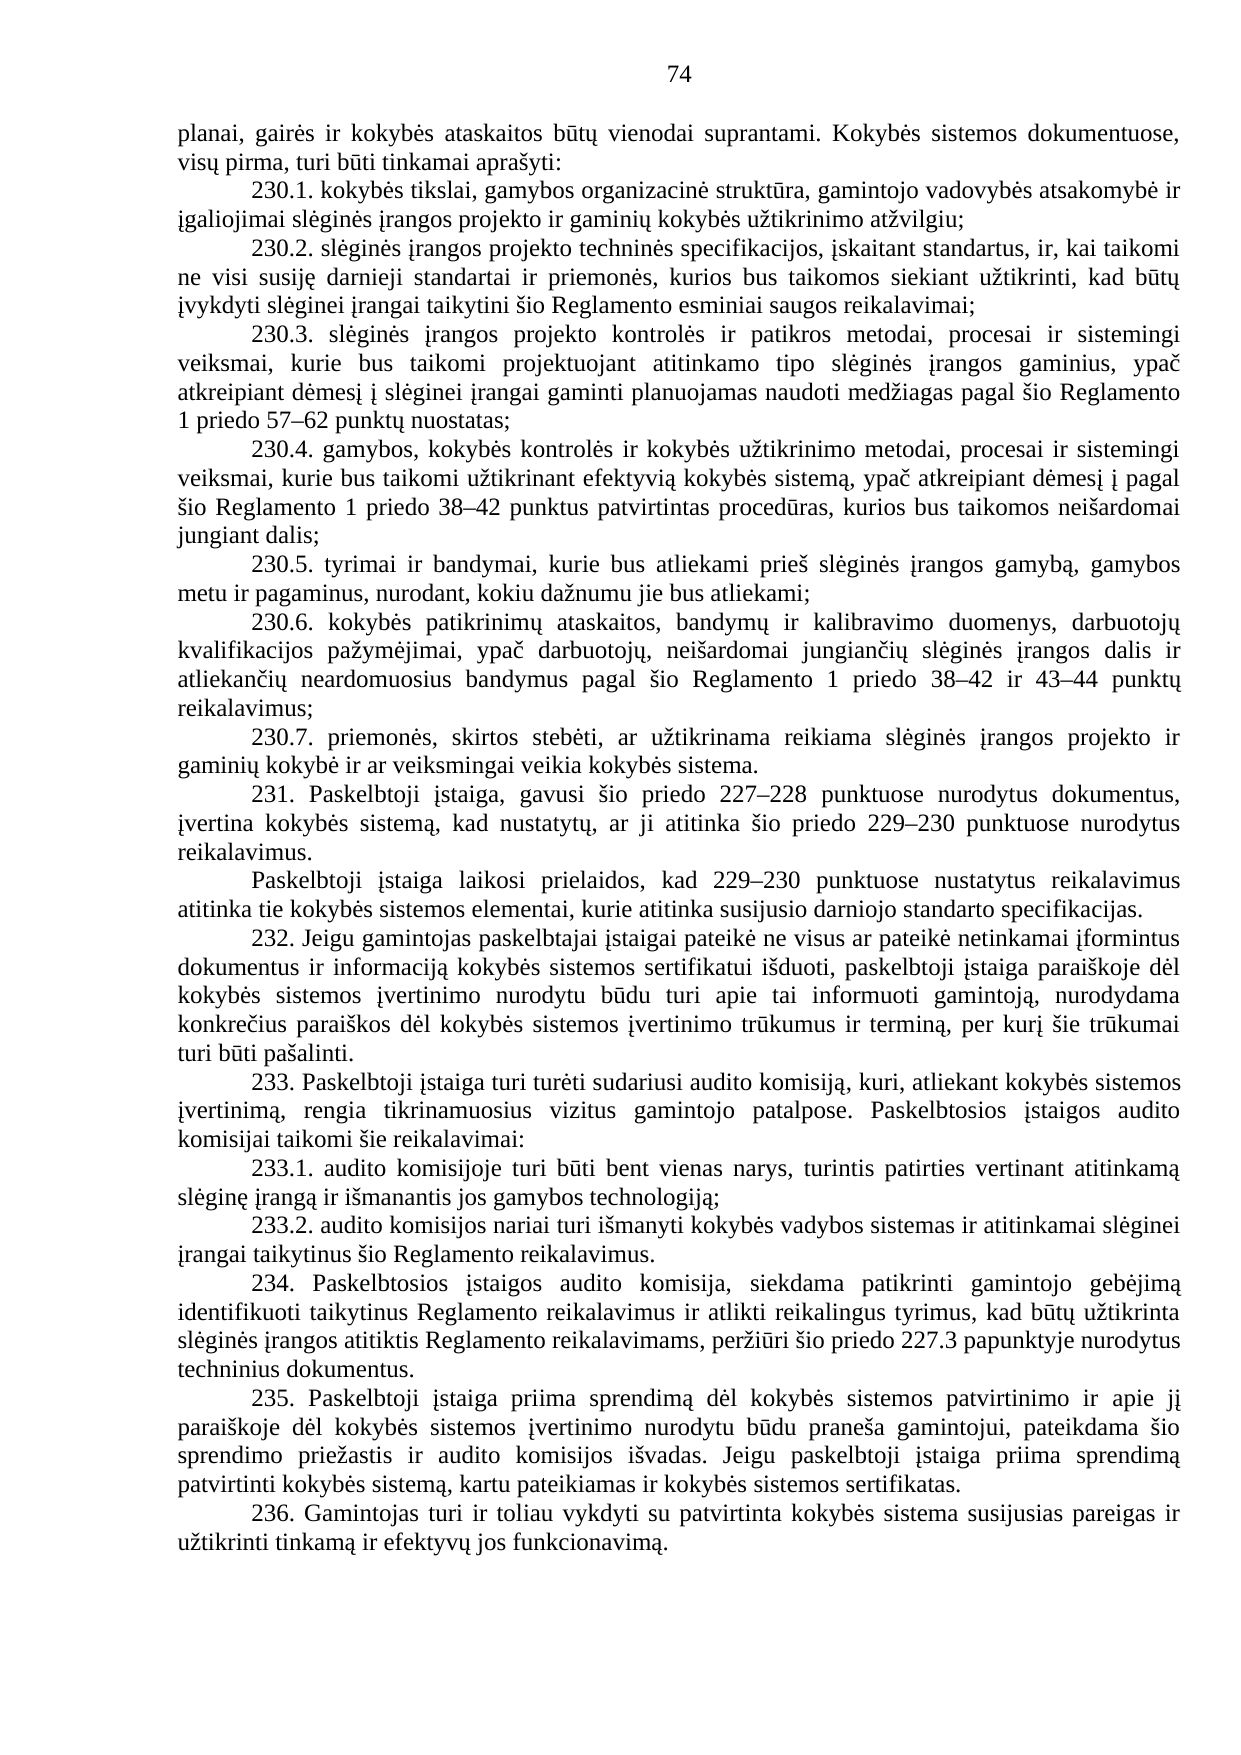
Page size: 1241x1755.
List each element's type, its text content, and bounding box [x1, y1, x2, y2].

text 230.7. priemonės, skirtos stebėti, ar užtikrinama reikiama slėginės įrangos projekto ir gaminių kokybė ir ar veiksmingai veikia kokybės sistema. [177, 722, 1181, 779]
text 232. Jeigu gamintojas paskelbtajai įstaigai pateikė ne visus ar pateikė netinkamai įformintus dokumentus ir informaciją kokybės sistemos sertifikatui išduoti, paskelbtoji įstaiga paraiškoje dėl kokybės sistemos įvertinimo nurodytu būdu turi apie tai informuoti gamintoją, nurodydama konkrečius paraiškos dėl kokybės sistemos įvertinimo trūkumus ir terminą, per kurį šie trūkumai turi būti pašalinti. [177, 923, 1181, 1067]
text 230.1. kokybės tikslai, gamybos organizacinė struktūra, gamintojo vadovybės atsakomybė ir įgaliojimai slėginės įrangos projekto ir gaminių kokybės užtikrinimo atžvilgiu; [177, 176, 1181, 233]
text 233. Paskelbtoji įstaiga turi turėti sudariusi audito komisiją, kuri, atliekant kokybės sistemos įvertinimą, rengia tikrinamuosius vizitus gamintojo patalpose. Paskelbtosios įstaigos audito komisijai taikomi šie reikalavimai: [177, 1067, 1181, 1153]
text planai, gairės ir kokybės ataskaitos būtų vienodai suprantami. Kokybės sistemos dokumentuose, visų pirma, turi būti tinkamai aprašyti: [177, 118, 1181, 176]
text 231. Paskelbtoji įstaiga, gavusi šio priedo 227–228 punktuose nurodytus dokumentus, įvertina kokybės sistemą, kad nustatytų, ar ji atitinka šio priedo 229–230 punktuose nurodytus reikalavimus. [177, 779, 1181, 866]
text 230.6. kokybės patikrinimų ataskaitos, bandymų ir kalibravimo duomenys, darbuotojų kvalifikacijos pažymėjimai, ypač darbuotojų, neišardomai jungiančių slėginės įrangos dalis ir atliekančių neardomuosius bandymus pagal šio Reglamento 1 priedo 38–42 ir 43–44 punktų reikalavimus; [177, 607, 1181, 722]
text 235. Paskelbtoji įstaiga priima sprendimą dėl kokybės sistemos patvirtinimo ir apie jį paraiškoje dėl kokybės sistemos įvertinimo nurodytu būdu praneša gamintojui, pateikdama šio sprendimo priežastis ir audito komisijos išvadas. Jeigu paskelbtoji įstaiga priima sprendimą patvirtinti kokybės sistemą, kartu pateikiamas ir kokybės sistemos sertifikatas. [177, 1383, 1181, 1498]
text 230.2. slėginės įrangos projekto techninės specifikacijos, įskaitant standartus, ir, kai taikomi ne visi susiję darnieji standartai ir priemonės, kurios bus taikomos siekiant užtikrinti, kad būtų įvykdyti slėginei įrangai taikytini šio Reglamento esminiai saugos reikalavimai; [177, 233, 1181, 319]
text 233.1. audito komisijoje turi būti bent vienas narys, turintis patirties vertinant atitinkamą slėginę įrangą ir išmanantis jos gamybos technologiją; [177, 1153, 1181, 1211]
text 230.5. tyrimai ir bandymai, kurie bus atliekami prieš slėginės įrangos gamybą, gamybos metu ir pagaminus, nurodant, kokiu dažnumu jie bus atliekami; [177, 549, 1181, 607]
text 236. Gamintojas turi ir toliau vykdyti su patvirtinta kokybės sistema susijusias pareigas ir užtikrinti tinkamą ir efektyvų jos funkcionavimą. [177, 1498, 1181, 1556]
text 234. Paskelbtosios įstaigos audito komisija, siekdama patikrinti gamintojo gebėjimą identifikuoti taikytinus Reglamento reikalavimus ir atlikti reikalingus tyrimus, kad būtų užtikrinta slėginės įrangos atitiktis Reglamento reikalavimams, peržiūri šio priedo 227.3 papunktyje nurodytus techninius dokumentus. [177, 1268, 1181, 1383]
text 230.3. slėginės įrangos projekto kontrolės ir patikros metodai, procesai ir sistemingi veiksmai, kurie bus taikomi projektuojant atitinkamo tipo slėginės įrangos gaminius, ypač atkreipiant dėmesį į slėginei įrangai gaminti planuojamas naudoti medžiagas pagal šio Reglamento 1 priedo 57–62 punktų nuostatas; [177, 319, 1181, 434]
text 233.2. audito komisijos nariai turi išmanyti kokybės vadybos sistemas ir atitinkamai slėginei įrangai taikytinus šio Reglamento reikalavimus. [177, 1211, 1181, 1268]
text 230.4. gamybos, kokybės kontrolės ir kokybės užtikrinimo metodai, procesai ir sistemingi veiksmai, kurie bus taikomi užtikrinant efektyvią kokybės sistemą, ypač atkreipiant dėmesį į pagal šio Reglamento 1 priedo 38–42 punktus patvirtintas procedūras, kurios bus taikomos neišardomai jungiant dalis; [177, 434, 1181, 549]
text Paskelbtoji įstaiga laikosi prielaidos, kad 229–230 punktuose nustatytus reikalavimus atitinka tie kokybės sistemos elementai, kurie atitinka susijusio darniojo standarto specifikacijas. [177, 866, 1181, 923]
